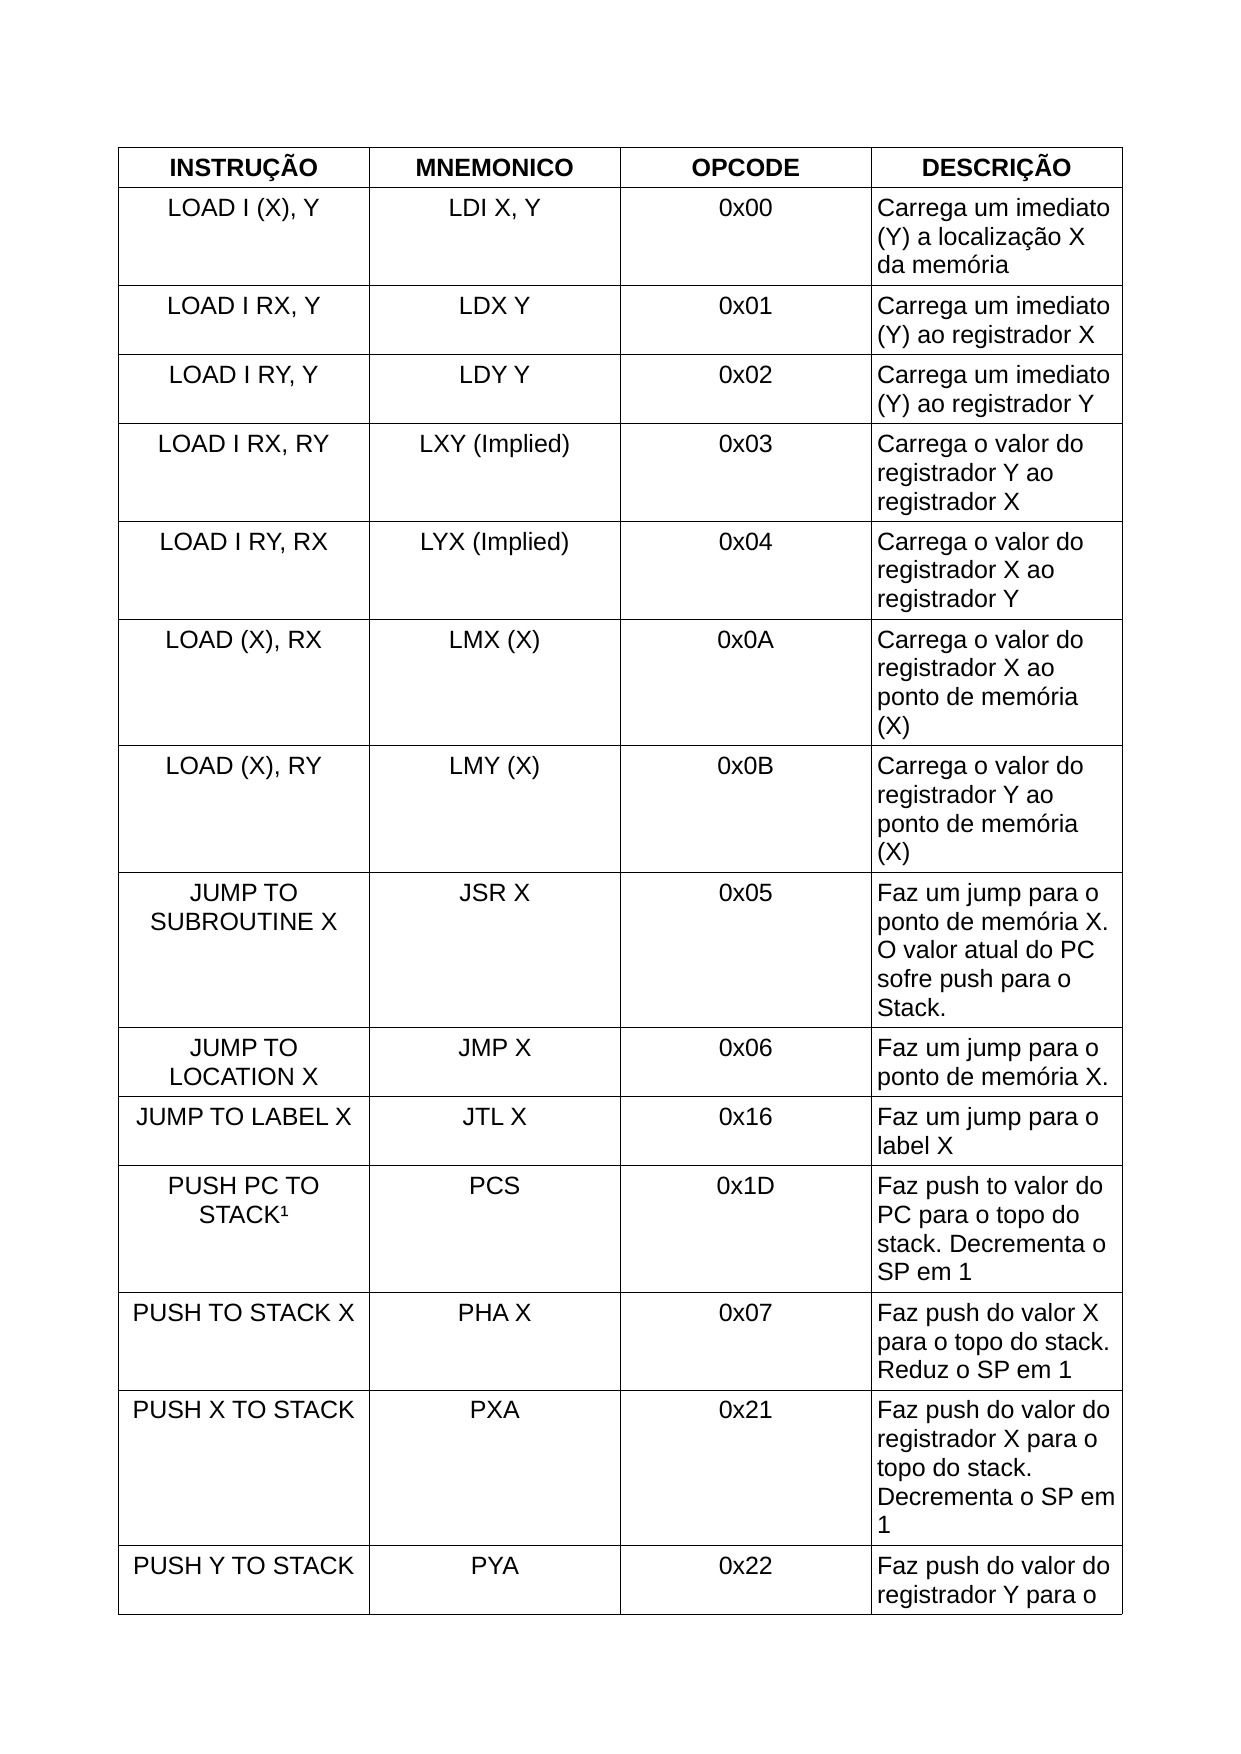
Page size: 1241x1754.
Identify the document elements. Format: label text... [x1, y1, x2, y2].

table_cell Carrega o valor do registrador X ao ponto de memória (X) [872, 620, 1122, 745]
table_cell Faz push to valor do PC para o topo do stack. Decrementa o SP em 1 [872, 1166, 1122, 1292]
table_cell 0x06 [621, 1028, 871, 1096]
table_cell 0x00 [621, 188, 871, 285]
table_cell PUSH X TO STACK [119, 1391, 369, 1545]
table_cell Carrega um imediato (Y) ao registrador X [872, 286, 1122, 354]
table_cell JUMP TO SUBROUTINE X [119, 873, 369, 1027]
table_cell LDY Y [370, 355, 620, 423]
table_cell PCS [370, 1166, 620, 1292]
table_header DESCRIÇÃO [872, 148, 1122, 187]
table_cell LOAD (X), RY [119, 746, 369, 872]
table_cell 0x0A [621, 620, 871, 745]
table_cell 0x07 [621, 1293, 871, 1390]
table_cell 0x01 [621, 286, 871, 354]
table_cell JMP X [370, 1028, 620, 1096]
table_cell JUMP TO LABEL X [119, 1097, 369, 1165]
table_cell LOAD I RY, Y [119, 355, 369, 423]
table_cell LDI X, Y [370, 188, 620, 285]
table_cell 0x16 [621, 1097, 871, 1165]
table_cell LOAD I RX, Y [119, 286, 369, 354]
table_header MNEMONICO [370, 148, 620, 187]
table_cell 0x22 [621, 1546, 871, 1614]
table_cell LOAD I RY, RX [119, 522, 369, 619]
table_cell 0x03 [621, 424, 871, 521]
table_cell PYA [370, 1546, 620, 1614]
table_cell PUSH TO STACK X [119, 1293, 369, 1390]
table_cell Faz um jump para o label X [872, 1097, 1122, 1165]
table_cell JTL X [370, 1097, 620, 1165]
table_cell 0x04 [621, 522, 871, 619]
table_cell LMX (X) [370, 620, 620, 745]
table_cell JSR X [370, 873, 620, 1027]
table_cell LOAD (X), RX [119, 620, 369, 745]
table_cell 0x1D [621, 1166, 871, 1292]
table_cell LYX (Implied) [370, 522, 620, 619]
table_cell Carrega um imediato (Y) a localização X da memória [872, 188, 1122, 285]
table_cell Faz push do valor do registrador Y para o [872, 1546, 1122, 1614]
table_cell LXY (Implied) [370, 424, 620, 521]
table_cell LDX Y [370, 286, 620, 354]
table_cell PUSH PC TO STACK¹ [119, 1166, 369, 1292]
table_header INSTRUÇÃO [119, 148, 369, 187]
table_cell LOAD I RX, RY [119, 424, 369, 521]
table_cell 0x02 [621, 355, 871, 423]
table_cell Faz um jump para o ponto de memória X. [872, 1028, 1122, 1096]
table_cell PXA [370, 1391, 620, 1545]
table_cell Carrega o valor do registrador Y ao ponto de memória (X) [872, 746, 1122, 872]
table_cell PHA X [370, 1293, 620, 1390]
table_header OPCODE [621, 148, 871, 187]
table_cell Carrega o valor do registrador X ao registrador Y [872, 522, 1122, 619]
table_cell LMY (X) [370, 746, 620, 872]
table_cell PUSH Y TO STACK [119, 1546, 369, 1614]
table_cell Carrega um imediato (Y) ao registrador Y [872, 355, 1122, 423]
table_cell LOAD I (X), Y [119, 188, 369, 285]
table_cell 0x21 [621, 1391, 871, 1545]
table_cell Faz push do valor X para o topo do stack. Reduz o SP em 1 [872, 1293, 1122, 1390]
table_cell JUMP TO LOCATION X [119, 1028, 369, 1096]
table_cell 0x05 [621, 873, 871, 1027]
table_cell Faz um jump para o ponto de memória X. O valor atual do PC sofre push para o Stack. [872, 873, 1122, 1027]
table_cell 0x0B [621, 746, 871, 872]
table_cell Faz push do valor do registrador X para o topo do stack. Decrementa o SP em 1 [872, 1391, 1122, 1545]
table_cell Carrega o valor do registrador Y ao registrador X [872, 424, 1122, 521]
